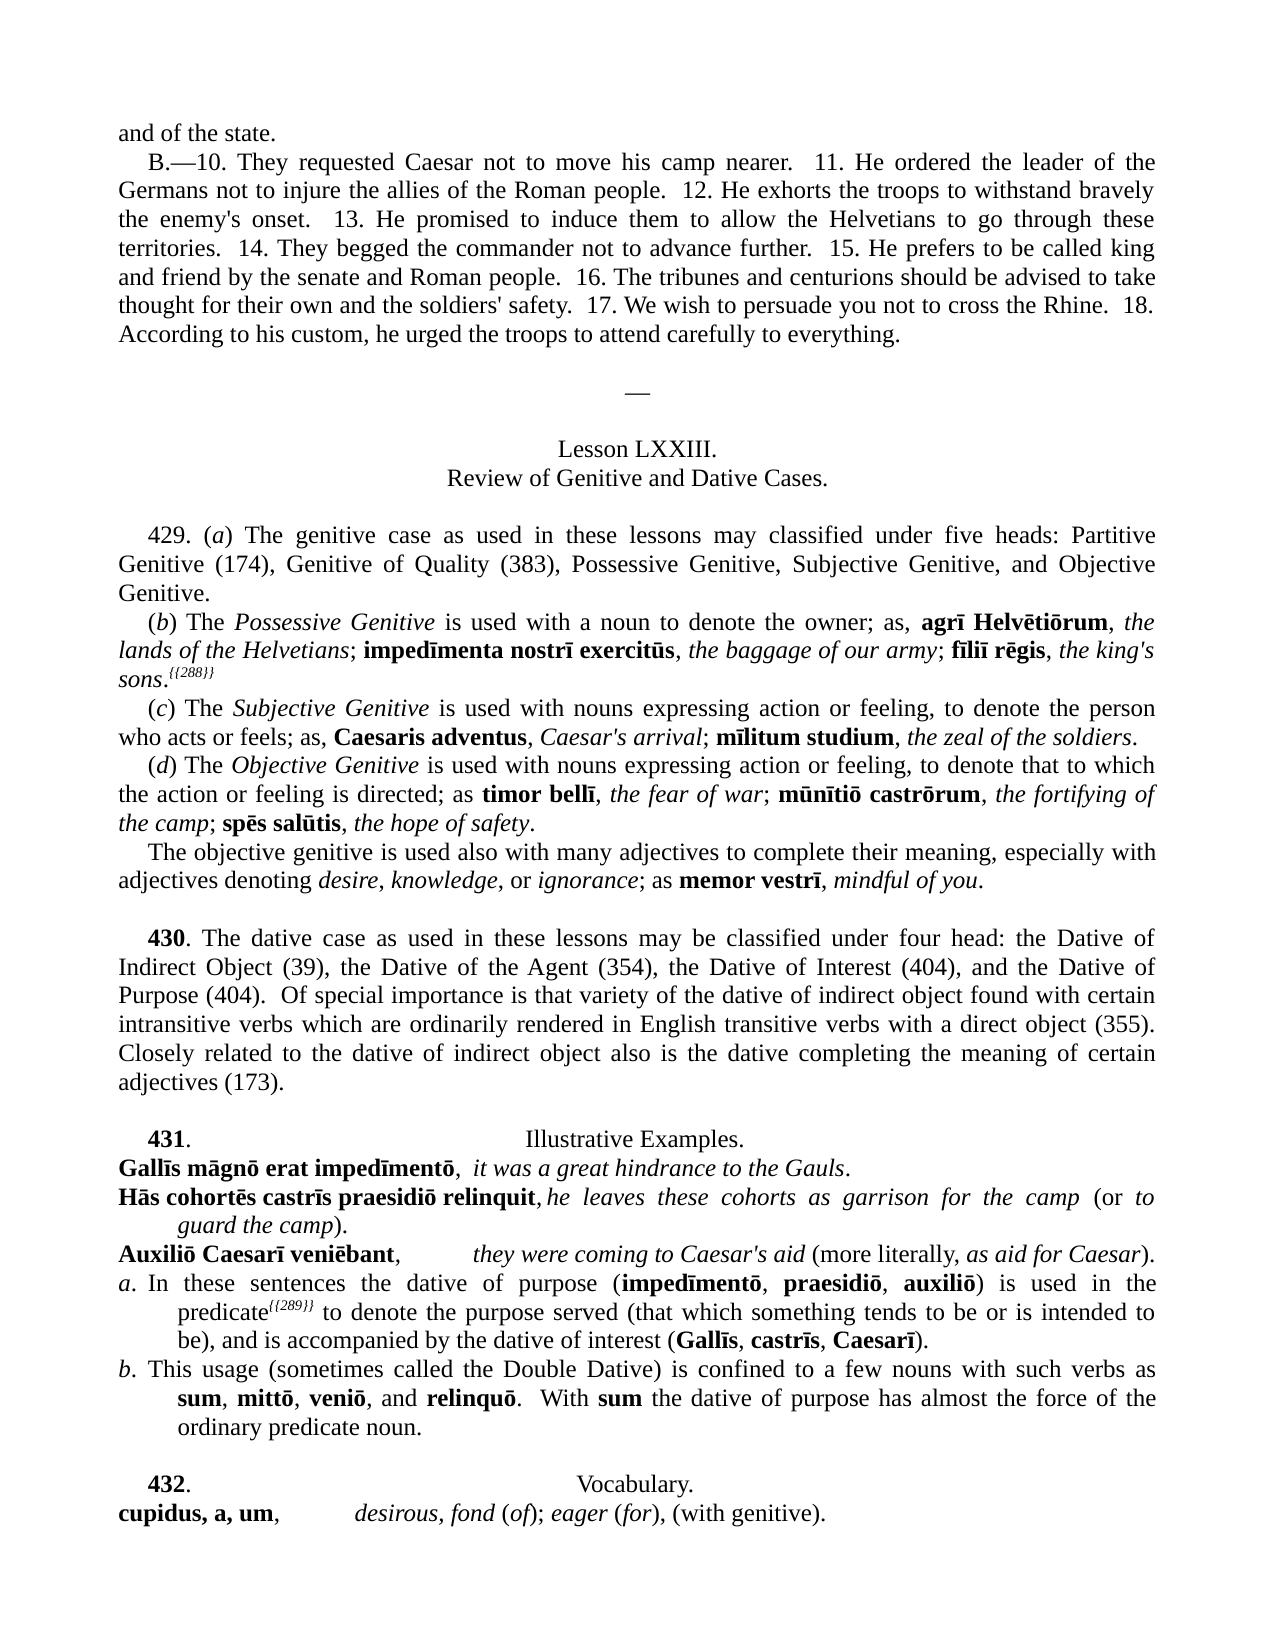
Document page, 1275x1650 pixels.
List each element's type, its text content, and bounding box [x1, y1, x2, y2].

text The objective genitive is used also with many adjectives to complete their meaning, especially with adjectives denoting desire, knowledge, or ignorance; as memor vestrī, mindful of you. [118, 837, 1157, 894]
text a. In these sentences the dative of purpose (impedīmentō, praesidiō, auxiliō) is used in the predicate{{289}} to denote the purpose served (that which something tends to be or is intended to be), and is accompanied by the dative of interest (Gallīs, castrīs, Caesarī). [118, 1268, 1157, 1354]
text cupidus, a, um, desirous, fond (of); eager (for), (with genitive). [118, 1498, 1157, 1527]
text (b) The Possessive Genitive is used with a noun to denote the owner; as, agrī Helvētiōrum, the lands of the Helvetians; impedīmenta nostrī exercitūs, the baggage of our army; fīliī rēgis, the king's sons.{{288}} [118, 607, 1157, 693]
text 430. The dative case as used in these lessons may be classified under four head: the Dative of Indirect Object (39), the Dative of the Agent (354), the Dative of Interest (404), and the Dative of Purpose (404). Of special importance is that variety of the dative of indirect object found with certain intransitive verbs which are ordinarily rendered in English transitive verbs with a direct object (355). Closely related to the dative of indirect object also is the dative completing the meaning of certain adjectives (173). [118, 923, 1157, 1096]
text b. This usage (sometimes called the Double Dative) is confined to a few nouns with such verbs as sum, mittō, veniō, and relinquō. With sum the dative of purpose has almost the force of the ordinary predicate noun. [118, 1354, 1157, 1441]
text — [118, 377, 1157, 406]
text Lesson LXXIII. [118, 434, 1157, 463]
text Hās cohortēs castrīs praesidiō relinquit, he leaves these cohorts as garrison for the camp (or to guard the camp). [118, 1182, 1157, 1239]
text and of the state. [118, 118, 1157, 147]
text 432. Vocabulary. [118, 1469, 1157, 1498]
text Gallīs māgnō erat impedīmentō, it was a great hindrance to the Gauls. [118, 1153, 1157, 1182]
text 429. (a) The genitive case as used in these lessons may classified under five heads: Partitive Genitive (174), Genitive of Quality (383), Possessive Genitive, Subjective Genitive, and Objective Genitive. [118, 521, 1157, 607]
text (d) The Objective Genitive is used with nouns expressing action or feeling, to denote that to which the action or feeling is directed; as timor bellī, the fear of war; mūnītiō castrōrum, the fortifying of the camp; spēs salūtis, the hope of safety. [118, 751, 1157, 837]
text 431. Illustrative Examples. [118, 1124, 1157, 1153]
text (c) The Subjective Genitive is used with nouns expressing action or feeling, to denote the person who acts or feels; as, Caesaris adventus, Caesar's arrival; mīlitum studium, the zeal of the soldiers. [118, 693, 1157, 751]
text Auxiliō Caesarī veniēbant, they were coming to Caesar's aid (more literally, as aid for Caesar). [118, 1239, 1157, 1268]
text B.—10. They requested Caesar not to move his camp nearer. 11. He ordered the leader of the Germans not to injure the allies of the Roman people. 12. He exhorts the troops to withstand bravely the enemy's onset. 13. He promised to induce them to allow the Helvetians to go through these territories. 14. They begged the commander not to advance further. 15. He prefers to be called king and friend by the senate and Roman people. 16. The tribunes and centurions should be advised to take thought for their own and the soldiers' safety. 17. We wish to persuade you not to cross the Rhine. 18. According to his custom, he urged the troops to attend carefully to everything. [118, 147, 1157, 348]
text Review of Genitive and Dative Cases. [118, 463, 1157, 492]
